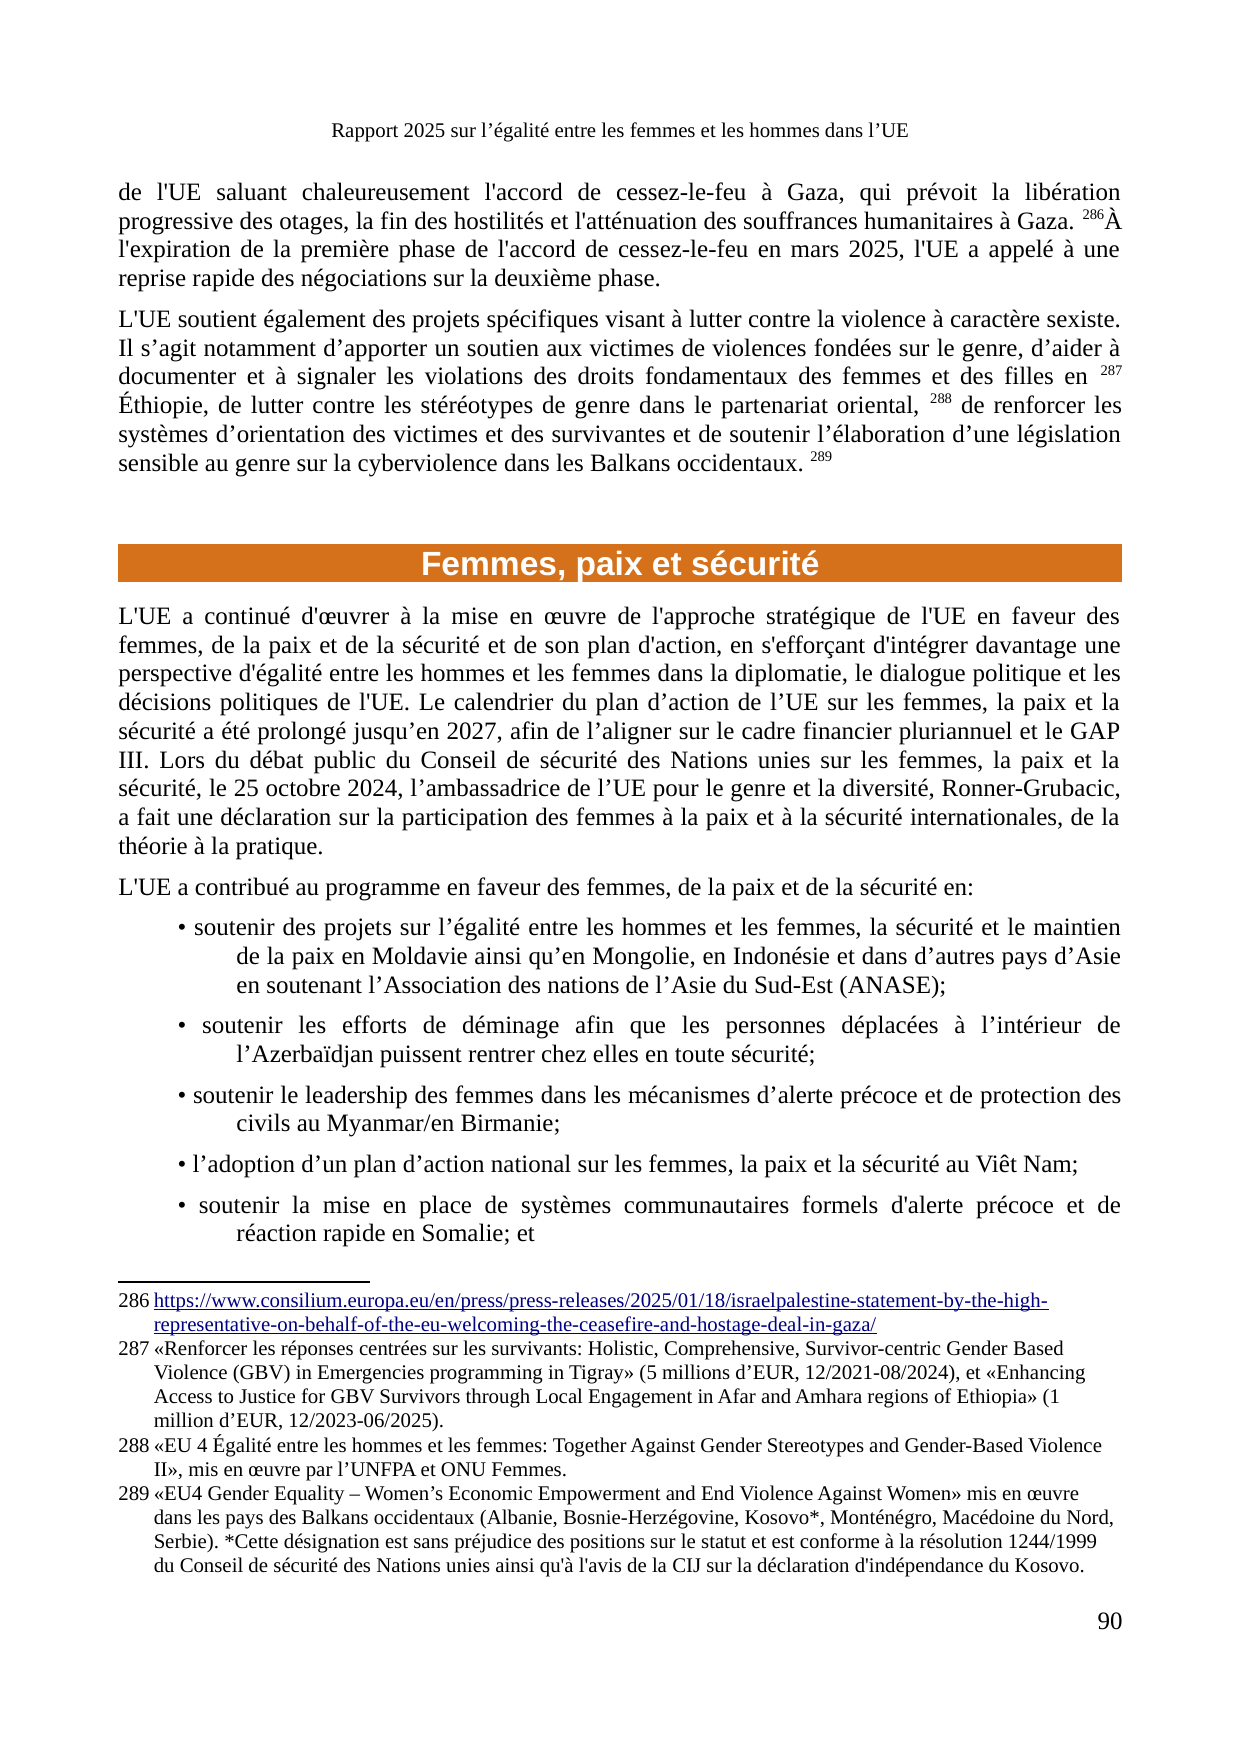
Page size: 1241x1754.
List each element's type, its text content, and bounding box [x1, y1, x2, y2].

text de l'UE saluant chaleureusement l'accord de cessez-le-feu à Gaza, qui prévoit la libération progressive des otages, la fin des hostilités et l'atténuation des souffrances humanitaires à Gaza. À l'expiration de la première phase de l'accord de cessez-le-feu en mars 2025, l'UE a appelé à une reprise rapide des négociations sur la deuxième phase. [118, 177, 1122, 292]
text «Renforcer les réponses centrées sur les survivants: Holistic, Comprehensive, Survivor-centric Gender Based Violence (GBV) in Emergencies programming in Tigray» (5 millions d’EUR, 12/2021-08/2024), et «Enhancing Access to Justice for GBV Survivors through Local Engagement in Afar and Amhara regions of Ethiopia» (1 million d’EUR, 12/2023-06/2025). [118, 1336, 1122, 1432]
text • l’adoption d’un plan d’action national sur les femmes, la paix et la sécurité au Viêt Nam; [177, 1149, 1122, 1178]
text • soutenir des projets sur l’égalité entre les hommes et les femmes, la sécurité et le maintien de la paix en Moldavie ainsi qu’en Mongolie, en Indonésie et dans d’autres pays d’Asie en soutenant l’Association des nations de l’Asie du Sud-Est (ANASE); [177, 912, 1122, 998]
subtitle Femmes, paix et sécurité [118, 544, 1122, 582]
text L'UE soutient également des projets spécifiques visant à lutter contre la violence à caractère sexiste. Il s’agit notamment d’apporter un soutien aux victimes de violences fondées sur le genre, d’aider à documenter et à signaler les violations des droits fondamentaux des femmes et des filles en Éthiopie, de lutter contre les stéréotypes de genre dans le partenariat oriental, de renforcer les systèmes d’orientation des victimes et des survivantes et de soutenir l’élaboration d’une législation sensible au genre sur la cyberviolence dans les Balkans occidentaux. [118, 304, 1122, 476]
text L'UE a continué d'œuvrer à la mise en œuvre de l'approche stratégique de l'UE en faveur des femmes, de la paix et de la sécurité et de son plan d'action, en s'efforçant d'intégrer davantage une perspective d'égalité entre les hommes et les femmes dans la diplomatie, le dialogue politique et les décisions politiques de l'UE. Le calendrier du plan d’action de l’UE sur les femmes, la paix et la sécurité a été prolongé jusqu’en 2027, afin de l’aligner sur le cadre financier pluriannuel et le GAP III. Lors du débat public du Conseil de sécurité des Nations unies sur les femmes, la paix et la sécurité, le 25 octobre 2024, l’ambassadrice de l’UE pour le genre et la diversité, Ronner-Grubacic, a fait une déclaration sur la participation des femmes à la paix et à la sécurité internationales, de la théorie à la pratique. [118, 601, 1122, 860]
text L'UE a contribué au programme en faveur des femmes, de la paix et de la sécurité en: [118, 872, 1122, 900]
text «EU 4 Égalité entre les hommes et les femmes: Together Against Gender Stereotypes and Gender-Based Violence II», mis en œuvre par l’UNFPA et ONU Femmes. [118, 1432, 1122, 1481]
text • soutenir les efforts de déminage afin que les personnes déplacées à l’intérieur de l’Azerbaïdjan puissent rentrer chez elles en toute sécurité; [177, 1010, 1122, 1068]
text https://www.consilium.europa.eu/en/press/press-releases/2025/01/18/israelpalestine-statement-by-the-high-representative-on-behalf-of-the-eu-welcoming-the-ceasefire-and-hostage-deal-in-gaza/ [118, 1288, 1122, 1336]
text «EU4 Gender Equality – Women’s Economic Empowerment and End Violence Against Women» mis en œuvre dans les pays des Balkans occidentaux (Albanie, Bosnie-Herzégovine, Kosovo*, Monténégro, Macédoine du Nord, Serbie). *Cette désignation est sans préjudice des positions sur le statut et est conforme à la résolution 1244/1999 du Conseil de sécurité des Nations unies ainsi qu'à l'avis de la CIJ sur la déclaration d'indépendance du Kosovo. [118, 1481, 1122, 1577]
text • soutenir le leadership des femmes dans les mécanismes d’alerte précoce et de protection des civils au Myanmar/en Birmanie; [177, 1080, 1122, 1137]
text • soutenir la mise en place de systèmes communautaires formels d'alerte précoce et de réaction rapide en Somalie; et [177, 1190, 1122, 1247]
